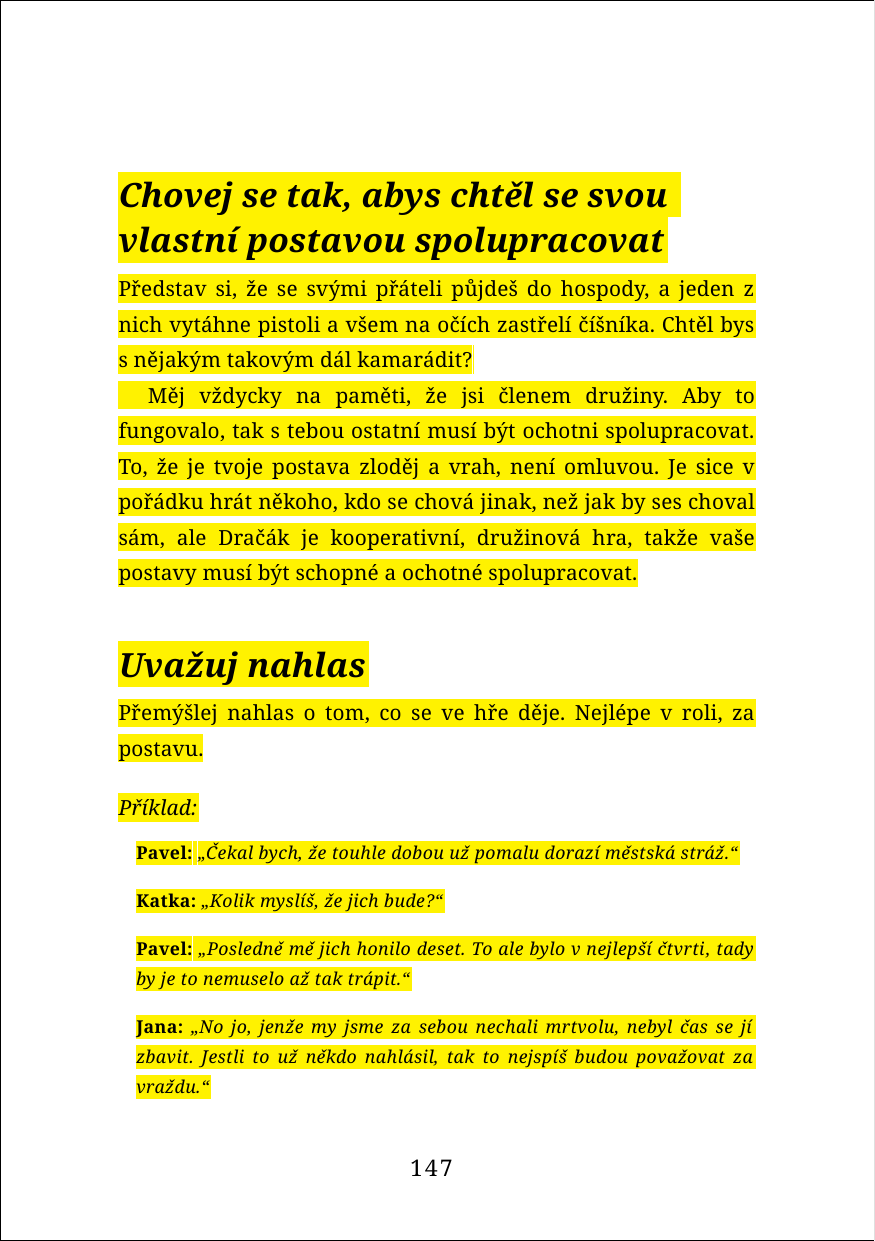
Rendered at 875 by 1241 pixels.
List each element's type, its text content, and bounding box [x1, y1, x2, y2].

text Příklad: [118, 793, 756, 822]
text Představ si, že se svými přáteli půjdeš do hospody, a jeden z nich vytáhne pistoli a všem na očích zastřelí číšníka. Chtěl bys s nějakým takovým dál kamarádit? Měj vždycky na paměti, že jsi členem družiny. Aby to fungovalo, tak s tebou ostatní musí být ochotni spolupracovat. To, že je tvoje postava zloděj a vrah, není omluvou. Je sice v pořádku hrát někoho, kdo se chová jinak, než jak by ses choval sám, ale Dračák je kooperativní, družinová hra, takže vaše postavy musí být schopné a ochotné spolupracovat. [118, 274, 756, 587]
text Přemýšlej nahlas o tom, co se ve hře děje. Nejlépe v roli, za postavu. [118, 698, 756, 762]
subtitle Uvažuj nahlas [118, 641, 756, 687]
text Jana: „No jo, jenže my jsme za sebou nechali mrtvolu, nebyl čas se jí zbavit. Jestli to už někdo nahlásil, tak to nejspíš budou považovat za vraždu.“ [136, 1014, 756, 1099]
text Pavel: „Posledně mě jich honilo deset. To ale bylo v nejlepší čtvrti, tady by je to nemuselo až tak trápit.“ [136, 936, 756, 991]
subtitle Chovej se tak, abys chtěl se svou vlastní postavou spolupracovat [118, 172, 756, 263]
text Katka: „Kolik myslíš, že jich bude?“ [136, 888, 756, 913]
text Pavel: „Čekal bych, že touhle dobou už pomalu dorazí městská stráž.“ [136, 841, 756, 865]
